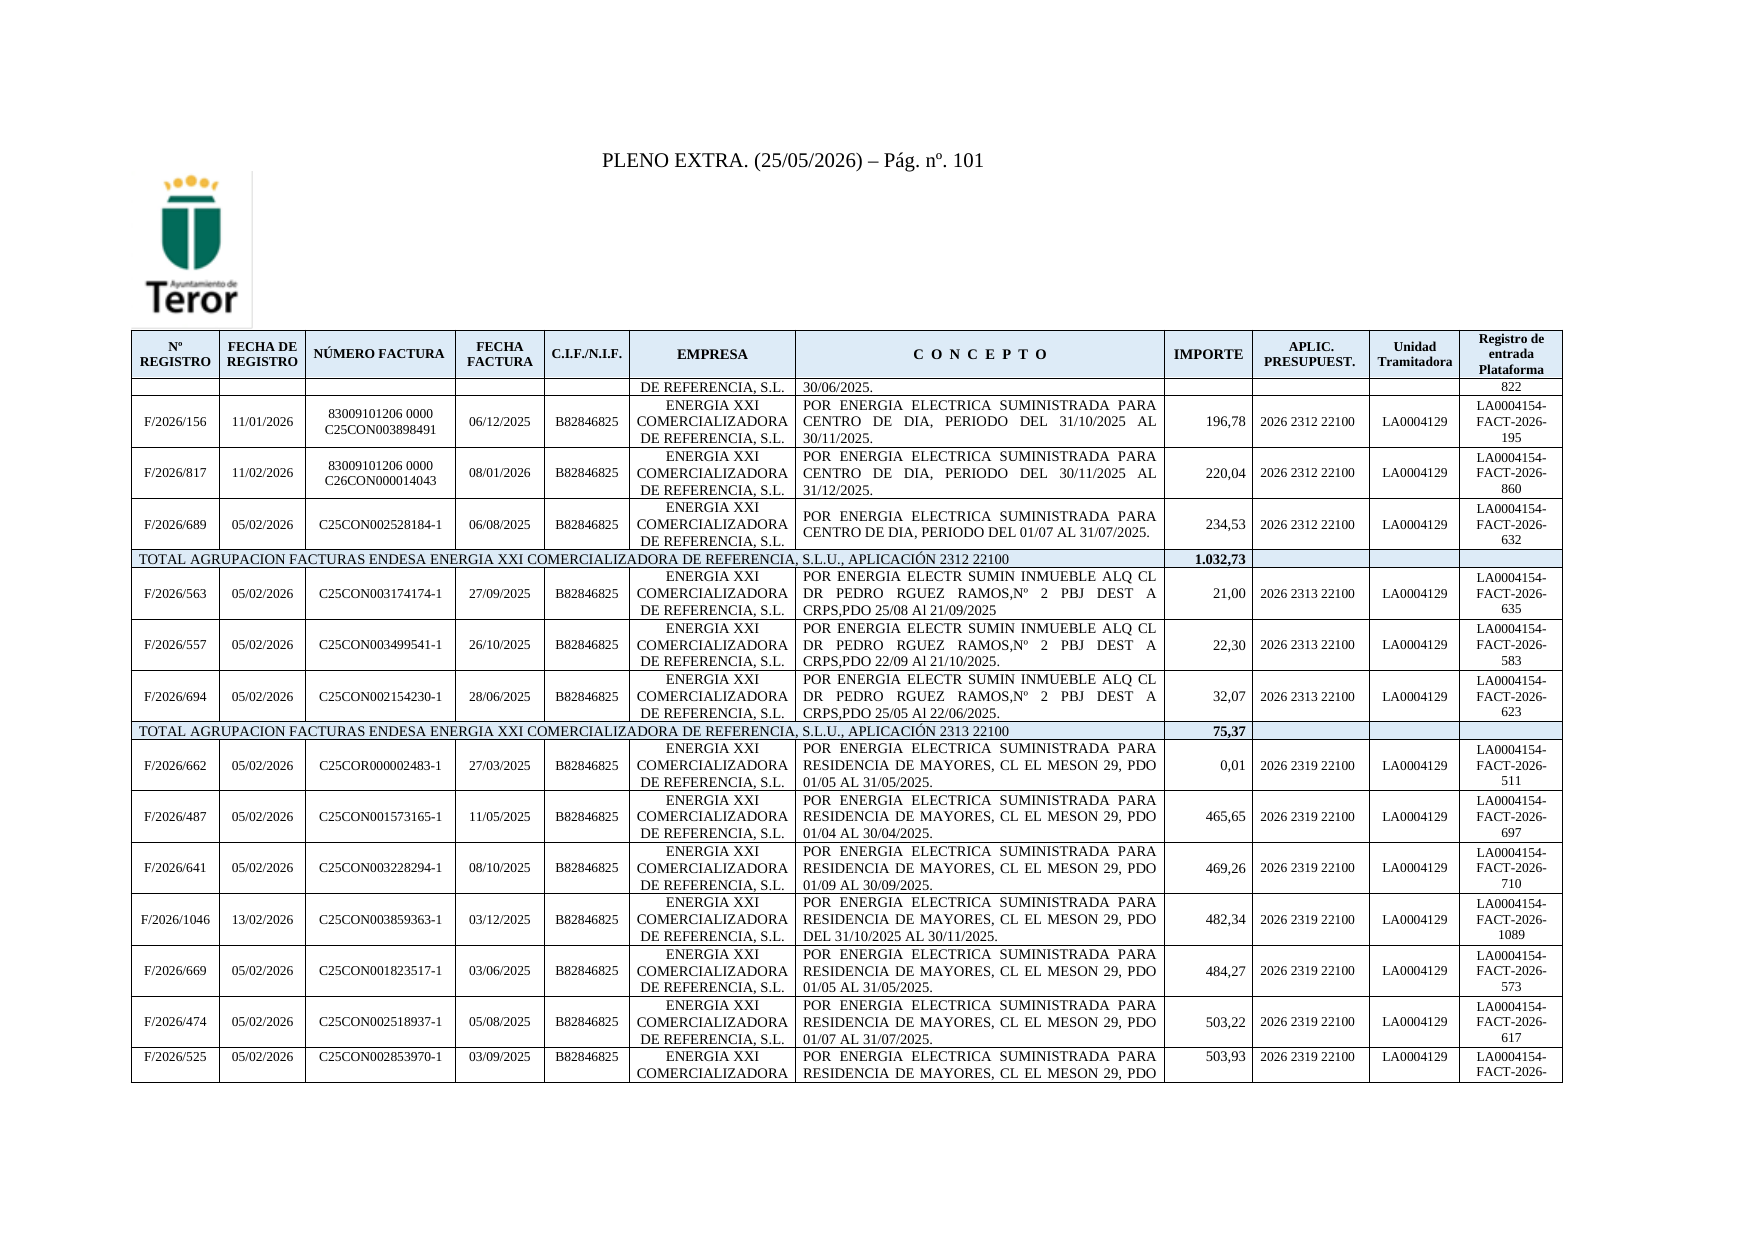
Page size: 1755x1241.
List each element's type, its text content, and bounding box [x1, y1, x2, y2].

table_cell 11/02/2026 [220, 448, 305, 498]
table_cell 08/10/2025 [456, 843, 544, 893]
table_cell 482,34 [1165, 894, 1252, 944]
table_cell C25CON003859363-1 [306, 894, 455, 944]
table_cell LA0004154-FACT-2026-710 [1460, 843, 1562, 893]
table_cell C25CON003228294-1 [306, 843, 455, 893]
table_cell 2026 2319 22100 [1253, 946, 1369, 996]
table_cell 05/02/2026 [220, 499, 305, 549]
table_cell 06/08/2025 [456, 499, 544, 549]
table_cell LA0004154-FACT-2026-860 [1460, 448, 1562, 498]
table_cell 503,22 [1165, 997, 1252, 1047]
table_cell ENERGIA XXI COMERCIALIZADORA DE REFERENCIA, S.L. [630, 997, 795, 1047]
table_cell LA0004154-FACT-2026-195 [1460, 396, 1562, 447]
table_cell 1.032,73 [1165, 550, 1252, 567]
table_cell LA0004129 [1370, 671, 1459, 721]
table_cell LA0004129 [1370, 791, 1459, 842]
table_cell POR ENERGIA ELECTRICA SUMINISTRADA PARA CENTRO DE DIA, PERIODO DEL 30/11/2025 AL 31/12/2025. [796, 448, 1164, 498]
table_cell TOTAL AGRUPACION FACTURAS ENDESA ENERGIA XXI COMERCIALIZADORA DE REFERENCIA, S.L.U., APLICACIÓN 2312 22100 [132, 550, 1164, 567]
table_header C.I.F./N.I.F. [545, 331, 629, 377]
table_cell LA0004154-FACT-2026-573 [1460, 946, 1562, 996]
table_cell B82846825 [545, 499, 629, 549]
table_cell B82846825 [545, 568, 629, 618]
table_cell 06/12/2025 [456, 396, 544, 447]
table_cell 05/02/2026 [220, 791, 305, 842]
table_cell B82846825 [545, 843, 629, 893]
table_cell 05/02/2026 [220, 620, 305, 670]
table_cell [1253, 550, 1369, 567]
table_cell LA0004154-FACT-2026-1089 [1460, 894, 1562, 944]
table_cell TOTAL AGRUPACION FACTURAS ENDESA ENERGIA XXI COMERCIALIZADORA DE REFERENCIA, S.L.U., APLICACIÓN 2313 22100 [132, 722, 1164, 739]
table_cell [456, 379, 544, 395]
table_cell LA0004129 [1370, 997, 1459, 1047]
table_cell 03/09/2025 [456, 1048, 544, 1082]
table_cell ENERGIA XXI COMERCIALIZADORA DE REFERENCIA, S.L. [630, 894, 795, 944]
table_cell F/2026/817 [132, 448, 219, 498]
table_cell 05/02/2026 [220, 740, 305, 790]
table_cell 469,26 [1165, 843, 1252, 893]
table_cell 21,00 [1165, 568, 1252, 618]
table_cell F/2026/694 [132, 671, 219, 721]
table_cell [545, 379, 629, 395]
table_cell [1165, 379, 1252, 395]
table_cell B82846825 [545, 396, 629, 447]
table_cell 234,53 [1165, 499, 1252, 549]
table_cell 13/02/2026 [220, 894, 305, 944]
table_cell F/2026/525 [132, 1048, 219, 1082]
table_cell POR ENERGIA ELECTR SUMIN INMUEBLE ALQ CL DR PEDRO RGUEZ RAMOS,Nº 2 PBJ DEST A CRPS,PDO 22/09 Al 21/10/2025. [796, 620, 1164, 670]
table_cell LA0004129 [1370, 843, 1459, 893]
table_cell 2026 2319 22100 [1253, 997, 1369, 1047]
table_cell 30/06/2025. [796, 379, 1164, 395]
table_cell 11/05/2025 [456, 791, 544, 842]
table_cell 08/01/2026 [456, 448, 544, 498]
table_cell ENERGIA XXI COMERCIALIZADORA DE REFERENCIA, S.L. [630, 791, 795, 842]
table_cell 05/02/2026 [220, 843, 305, 893]
table_cell 27/09/2025 [456, 568, 544, 618]
table_cell LA0004154-FACT-2026-511 [1460, 740, 1562, 790]
table_cell F/2026/563 [132, 568, 219, 618]
table_cell 26/10/2025 [456, 620, 544, 670]
table_header Registro de entrada Plataforma [1460, 331, 1562, 377]
table_cell ENERGIA XXI COMERCIALIZADORA DE REFERENCIA, S.L. [630, 843, 795, 893]
table_cell 03/12/2025 [456, 894, 544, 944]
table_cell C25COR000002483-1 [306, 740, 455, 790]
table_cell 22,30 [1165, 620, 1252, 670]
table_header C O N C E P T O [796, 331, 1164, 377]
table_cell B82846825 [545, 671, 629, 721]
table_cell 2026 2312 22100 [1253, 396, 1369, 447]
table_cell 2026 2319 22100 [1253, 1048, 1369, 1082]
table_cell POR ENERGIA ELECTRICA SUMINISTRADA PARA CENTRO DE DIA, PERIODO DEL 31/10/2025 AL 30/11/2025. [796, 396, 1164, 447]
table_cell [1253, 379, 1369, 395]
table_cell ENERGIA XXI COMERCIALIZADORA DE REFERENCIA, S.L. [630, 671, 795, 721]
table_cell ENERGIA XXI COMERCIALIZADORA DE REFERENCIA, S.L. [630, 396, 795, 447]
table_cell ENERGIA XXI COMERCIALIZADORA DE REFERENCIA, S.L. [630, 499, 795, 549]
table_cell LA0004154-FACT-2026-617 [1460, 997, 1562, 1047]
table_cell C25CON003174174-1 [306, 568, 455, 618]
table_cell B82846825 [545, 997, 629, 1047]
table_cell C25CON002518937-1 [306, 997, 455, 1047]
table_cell [1370, 550, 1459, 567]
table_cell ENERGIA XXI COMERCIALIZADORA DE REFERENCIA, S.L. [630, 448, 795, 498]
table_cell 2026 2319 22100 [1253, 740, 1369, 790]
table_cell 83009101206 0000 C25CON003898491 [306, 396, 455, 447]
table_cell 27/03/2025 [456, 740, 544, 790]
table_cell B82846825 [545, 791, 629, 842]
table_header EMPRESA [630, 331, 795, 377]
table_cell 05/02/2026 [220, 568, 305, 618]
table_cell [1460, 550, 1562, 567]
table_cell 196,78 [1165, 396, 1252, 447]
table_header NÚMERO FACTURA [306, 331, 455, 377]
table_header Nº REGISTRO [132, 331, 219, 377]
table_cell POR ENERGIA ELECTR SUMIN INMUEBLE ALQ CL DR PEDRO RGUEZ RAMOS,Nº 2 PBJ DEST A CRPS,PDO 25/08 Al 21/09/2025 [796, 568, 1164, 618]
table_cell 2026 2319 22100 [1253, 791, 1369, 842]
table_cell POR ENERGIA ELECTRICA SUMINISTRADA PARA CENTRO DE DIA, PERIODO DEL 01/07 AL 31/07/2025. [796, 499, 1164, 549]
table_cell LA0004129 [1370, 946, 1459, 996]
table_header APLIC. PRESUPUEST. [1253, 331, 1369, 377]
table_cell B82846825 [545, 740, 629, 790]
table_cell C25CON001823517-1 [306, 946, 455, 996]
table_cell 2026 2312 22100 [1253, 448, 1369, 498]
table_cell F/2026/669 [132, 946, 219, 996]
table_cell F/2026/487 [132, 791, 219, 842]
table_cell POR ENERGIA ELECTRICA SUMINISTRADA PARA RESIDENCIA DE MAYORES, CL EL MESON 29, PDO 01/07 AL 31/07/2025. [796, 997, 1164, 1047]
table_cell 05/08/2025 [456, 997, 544, 1047]
table_cell LA0004129 [1370, 396, 1459, 447]
table_cell F/2026/662 [132, 740, 219, 790]
table_cell C25CON002528184-1 [306, 499, 455, 549]
table_cell LA0004154-FACT-2026-632 [1460, 499, 1562, 549]
table_cell [1370, 379, 1459, 395]
table_cell F/2026/1046 [132, 894, 219, 944]
table_cell ENERGIA XXI COMERCIALIZADORA [630, 1048, 795, 1082]
table_cell 05/02/2026 [220, 671, 305, 721]
table_cell [1460, 722, 1562, 739]
table_cell 465,65 [1165, 791, 1252, 842]
table_cell 484,27 [1165, 946, 1252, 996]
table_cell [220, 379, 305, 395]
table_cell [132, 379, 219, 395]
table_cell LA0004154-FACT-2026- [1460, 1048, 1562, 1082]
table_cell 2026 2313 22100 [1253, 568, 1369, 618]
table_cell 05/02/2026 [220, 1048, 305, 1082]
table_cell B82846825 [545, 946, 629, 996]
table_cell 75,37 [1165, 722, 1252, 739]
table_cell ENERGIA XXI COMERCIALIZADORA DE REFERENCIA, S.L. [630, 568, 795, 618]
table_cell LA0004154-FACT-2026-635 [1460, 568, 1562, 618]
table_header FECHA DE REGISTRO [220, 331, 305, 377]
table_cell B82846825 [545, 894, 629, 944]
table_header IMPORTE [1165, 331, 1252, 377]
table_cell C25CON002154230-1 [306, 671, 455, 721]
table_cell 28/06/2025 [456, 671, 544, 721]
table_cell 2026 2313 22100 [1253, 671, 1369, 721]
table_cell B82846825 [545, 620, 629, 670]
table_cell C25CON002853970-1 [306, 1048, 455, 1082]
table_cell POR ENERGIA ELECTRICA SUMINISTRADA PARA RESIDENCIA DE MAYORES, CL EL MESON 29, PDO 01/05 AL 31/05/2025. [796, 740, 1164, 790]
table_cell 05/02/2026 [220, 997, 305, 1047]
table_cell B82846825 [545, 448, 629, 498]
table_cell 2026 2313 22100 [1253, 620, 1369, 670]
table_cell LA0004129 [1370, 448, 1459, 498]
table_cell ENERGIA XXI COMERCIALIZADORA DE REFERENCIA, S.L. [630, 946, 795, 996]
table_cell POR ENERGIA ELECTR SUMIN INMUEBLE ALQ CL DR PEDRO RGUEZ RAMOS,Nº 2 PBJ DEST A CRPS,PDO 25/05 Al 22/06/2025. [796, 671, 1164, 721]
table_cell POR ENERGIA ELECTRICA SUMINISTRADA PARA RESIDENCIA DE MAYORES, CL EL MESON 29, PDO 01/05 AL 31/05/2025. [796, 946, 1164, 996]
table_header Unidad Tramitadora [1370, 331, 1459, 377]
table_cell F/2026/689 [132, 499, 219, 549]
table_cell LA0004129 [1370, 1048, 1459, 1082]
table_cell 0,01 [1165, 740, 1252, 790]
table_cell 11/01/2026 [220, 396, 305, 447]
table_cell B82846825 [545, 1048, 629, 1082]
table_cell POR ENERGIA ELECTRICA SUMINISTRADA PARA RESIDENCIA DE MAYORES, CL EL MESON 29, PDO [796, 1048, 1164, 1082]
table_cell 220,04 [1165, 448, 1252, 498]
table_cell LA0004129 [1370, 894, 1459, 944]
table_cell LA0004154-FACT-2026-623 [1460, 671, 1562, 721]
table_cell F/2026/641 [132, 843, 219, 893]
table_cell 2026 2319 22100 [1253, 894, 1369, 944]
table_cell LA0004154-FACT-2026-583 [1460, 620, 1562, 670]
table_cell 32,07 [1165, 671, 1252, 721]
table_cell 03/06/2025 [456, 946, 544, 996]
table_cell LA0004129 [1370, 740, 1459, 790]
table_cell LA0004129 [1370, 568, 1459, 618]
table_cell 2026 2312 22100 [1253, 499, 1369, 549]
table_cell LA0004129 [1370, 620, 1459, 670]
table_cell 83009101206 0000 C26CON000014043 [306, 448, 455, 498]
table_cell ENERGIA XXI COMERCIALIZADORA DE REFERENCIA, S.L. [630, 620, 795, 670]
table_cell POR ENERGIA ELECTRICA SUMINISTRADA PARA RESIDENCIA DE MAYORES, CL EL MESON 29, PDO 01/09 AL 30/09/2025. [796, 843, 1164, 893]
table_cell [306, 379, 455, 395]
table_cell POR ENERGIA ELECTRICA SUMINISTRADA PARA RESIDENCIA DE MAYORES, CL EL MESON 29, PDO 01/04 AL 30/04/2025. [796, 791, 1164, 842]
table_cell [1253, 722, 1369, 739]
table_cell LA0004154-FACT-2026-697 [1460, 791, 1562, 842]
table_cell [1370, 722, 1459, 739]
table_header FECHA FACTURA [456, 331, 544, 377]
table_cell C25CON003499541-1 [306, 620, 455, 670]
table_cell C25CON001573165-1 [306, 791, 455, 842]
table_cell LA0004129 [1370, 499, 1459, 549]
table_cell F/2026/474 [132, 997, 219, 1047]
table_cell 822 [1460, 379, 1562, 395]
table_cell 05/02/2026 [220, 946, 305, 996]
table_cell POR ENERGIA ELECTRICA SUMINISTRADA PARA RESIDENCIA DE MAYORES, CL EL MESON 29, PDO DEL 31/10/2025 AL 30/11/2025. [796, 894, 1164, 944]
table_cell 2026 2319 22100 [1253, 843, 1369, 893]
table_cell ENERGIA XXI COMERCIALIZADORA DE REFERENCIA, S.L. [630, 740, 795, 790]
table_cell DE REFERENCIA, S.L. [630, 379, 795, 395]
table_cell F/2026/156 [132, 396, 219, 447]
table_cell F/2026/557 [132, 620, 219, 670]
table_cell 503,93 [1165, 1048, 1252, 1082]
